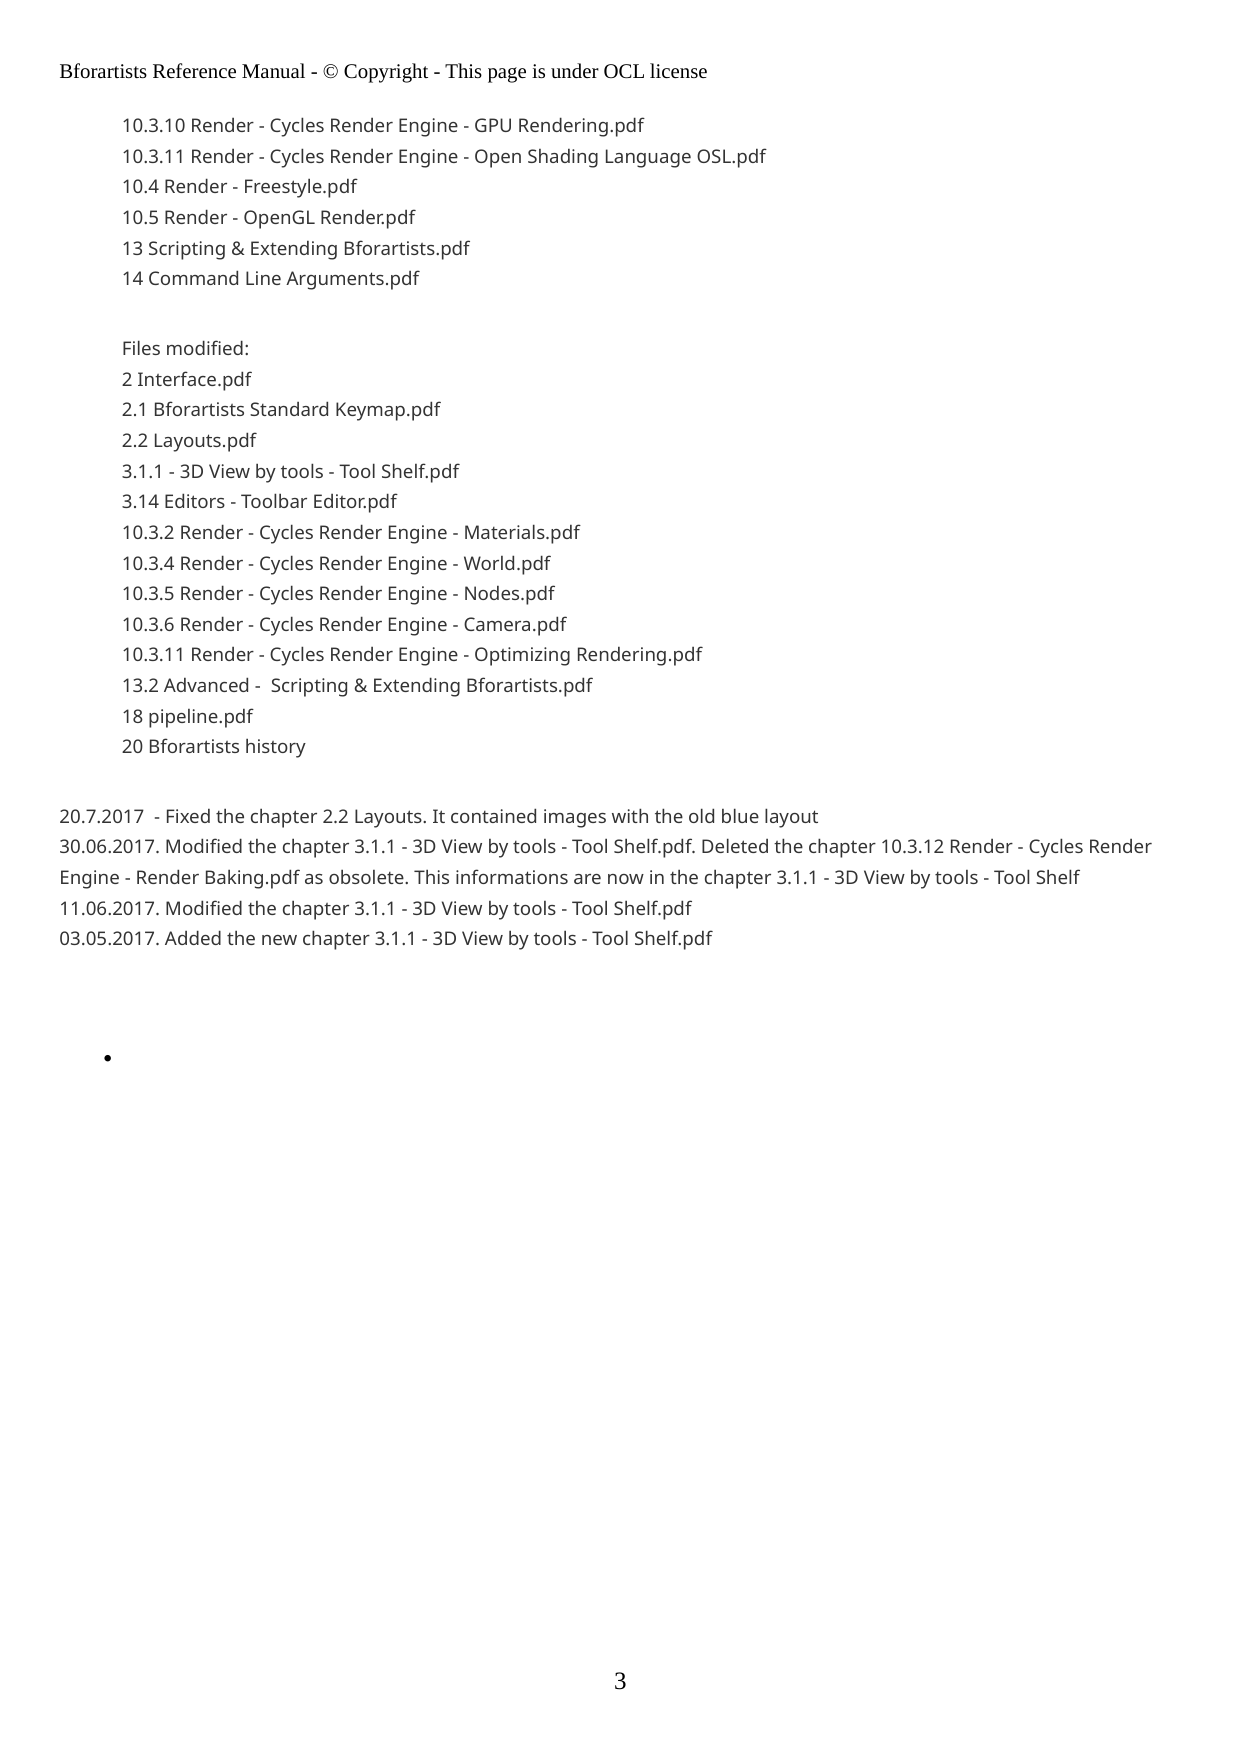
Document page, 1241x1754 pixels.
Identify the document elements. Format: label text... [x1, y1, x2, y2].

text 20.7.2017 - Fixed the chapter 2.2 Layouts. It contained images with the old blue layout 30.06.2017. Modified the chapter 3.1.1 - 3D View by tools - Tool Shelf.pdf. Deleted the chapter 10.3.12 Render - Cycles Render Engine - Render Baking.pdf as obsolete. This informations are now in the chapter 3.1.1 - 3D View by tools - Tool Shelf 11.06.2017. Modified the chapter 3.1.1 - 3D View by tools - Tool Shelf.pdf 03.05.2017. Added the new chapter 3.1.1 - 3D View by tools - Tool Shelf.pdf [59, 803, 1181, 951]
text 10.3.10 Render - Cycles Render Engine - GPU Rendering.pdf 10.3.11 Render - Cycles Render Engine - Open Shading Language OSL.pdf 10.4 Render - Freestyle.pdf 10.5 Render - OpenGL Render.pdf 13 Scripting & Extending Bforartists.pdf 14 Command Line Arguments.pdf [122, 113, 1181, 291]
text Files modified: 2 Interface.pdf 2.1 Bforartists Standard Keymap.pdf 2.2 Layouts.pdf 3.1.1 - 3D View by tools - Tool Shelf.pdf 3.14 Editors - Toolbar Editor.pdf 10.3.2 Render - Cycles Render Engine - Materials.pdf 10.3.4 Render - Cycles Render Engine - World.pdf 10.3.5 Render - Cycles Render Engine - Nodes.pdf 10.3.6 Render - Cycles Render Engine - Camera.pdf 10.3.11 Render - Cycles Render Engine - Optimizing Rendering.pdf 13.2 Advanced - Scripting & Extending Bforartists.pdf 18 pipeline.pdf 20 Bforartists history [122, 335, 1181, 759]
